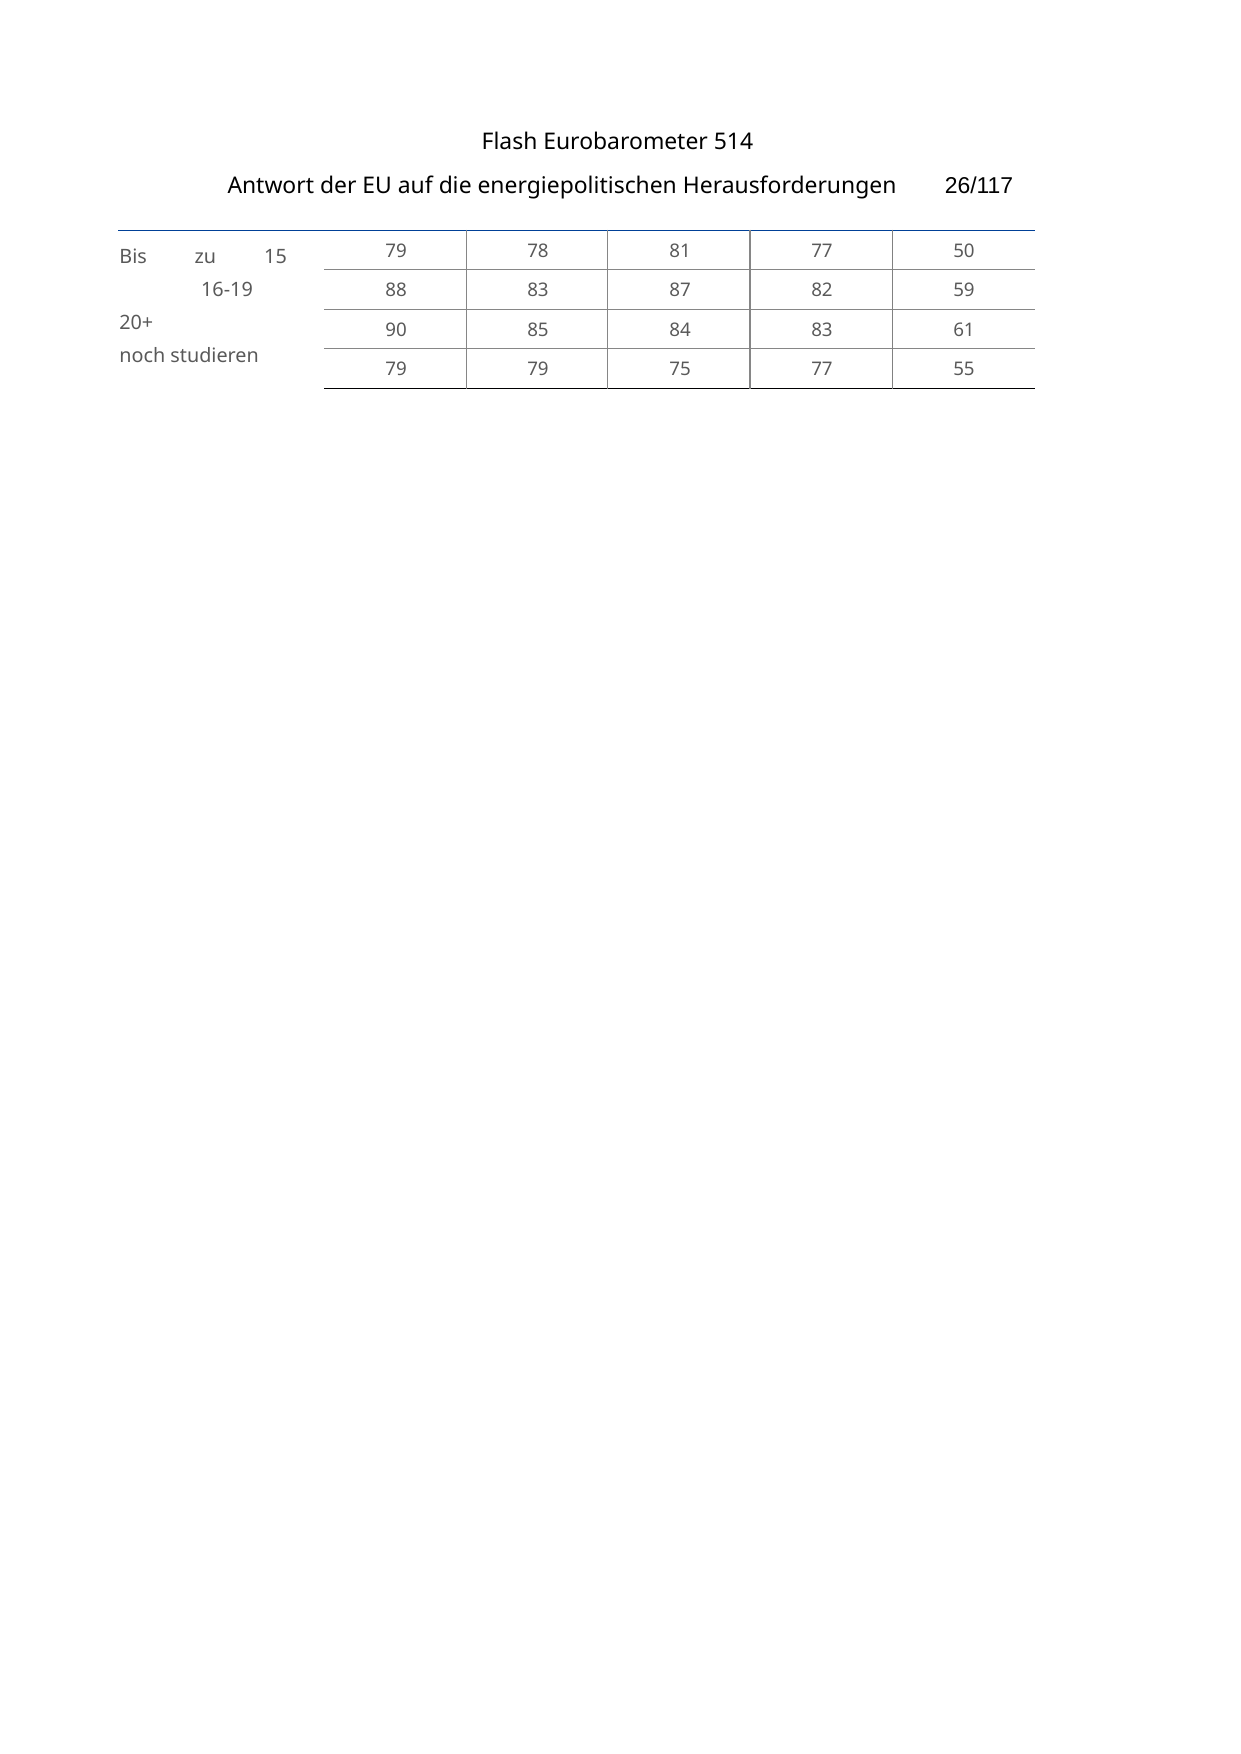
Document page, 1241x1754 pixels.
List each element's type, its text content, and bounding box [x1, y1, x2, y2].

table_cell 83 [751, 310, 892, 348]
table_cell 85 [467, 310, 607, 348]
table_cell 77 [751, 349, 892, 387]
table_cell Bis zu 15 16-19 20+ noch studieren [118, 231, 324, 387]
table_cell 77 [751, 231, 892, 269]
table_cell 78 [467, 231, 607, 269]
table_cell 59 [893, 270, 1035, 308]
table_cell 87 [608, 270, 749, 308]
table_cell 79 [467, 349, 607, 387]
table_cell 88 [324, 270, 466, 308]
table_cell 61 [893, 310, 1035, 348]
table_cell 82 [751, 270, 892, 308]
table_cell 79 [324, 349, 466, 387]
table_cell 90 [324, 310, 466, 348]
table_cell 55 [893, 349, 1035, 387]
table_cell 84 [608, 310, 749, 348]
table_cell 79 [324, 231, 466, 269]
table_cell 83 [467, 270, 607, 308]
table_cell 81 [608, 231, 749, 269]
table_cell 75 [608, 349, 749, 387]
table_cell 50 [893, 231, 1035, 269]
